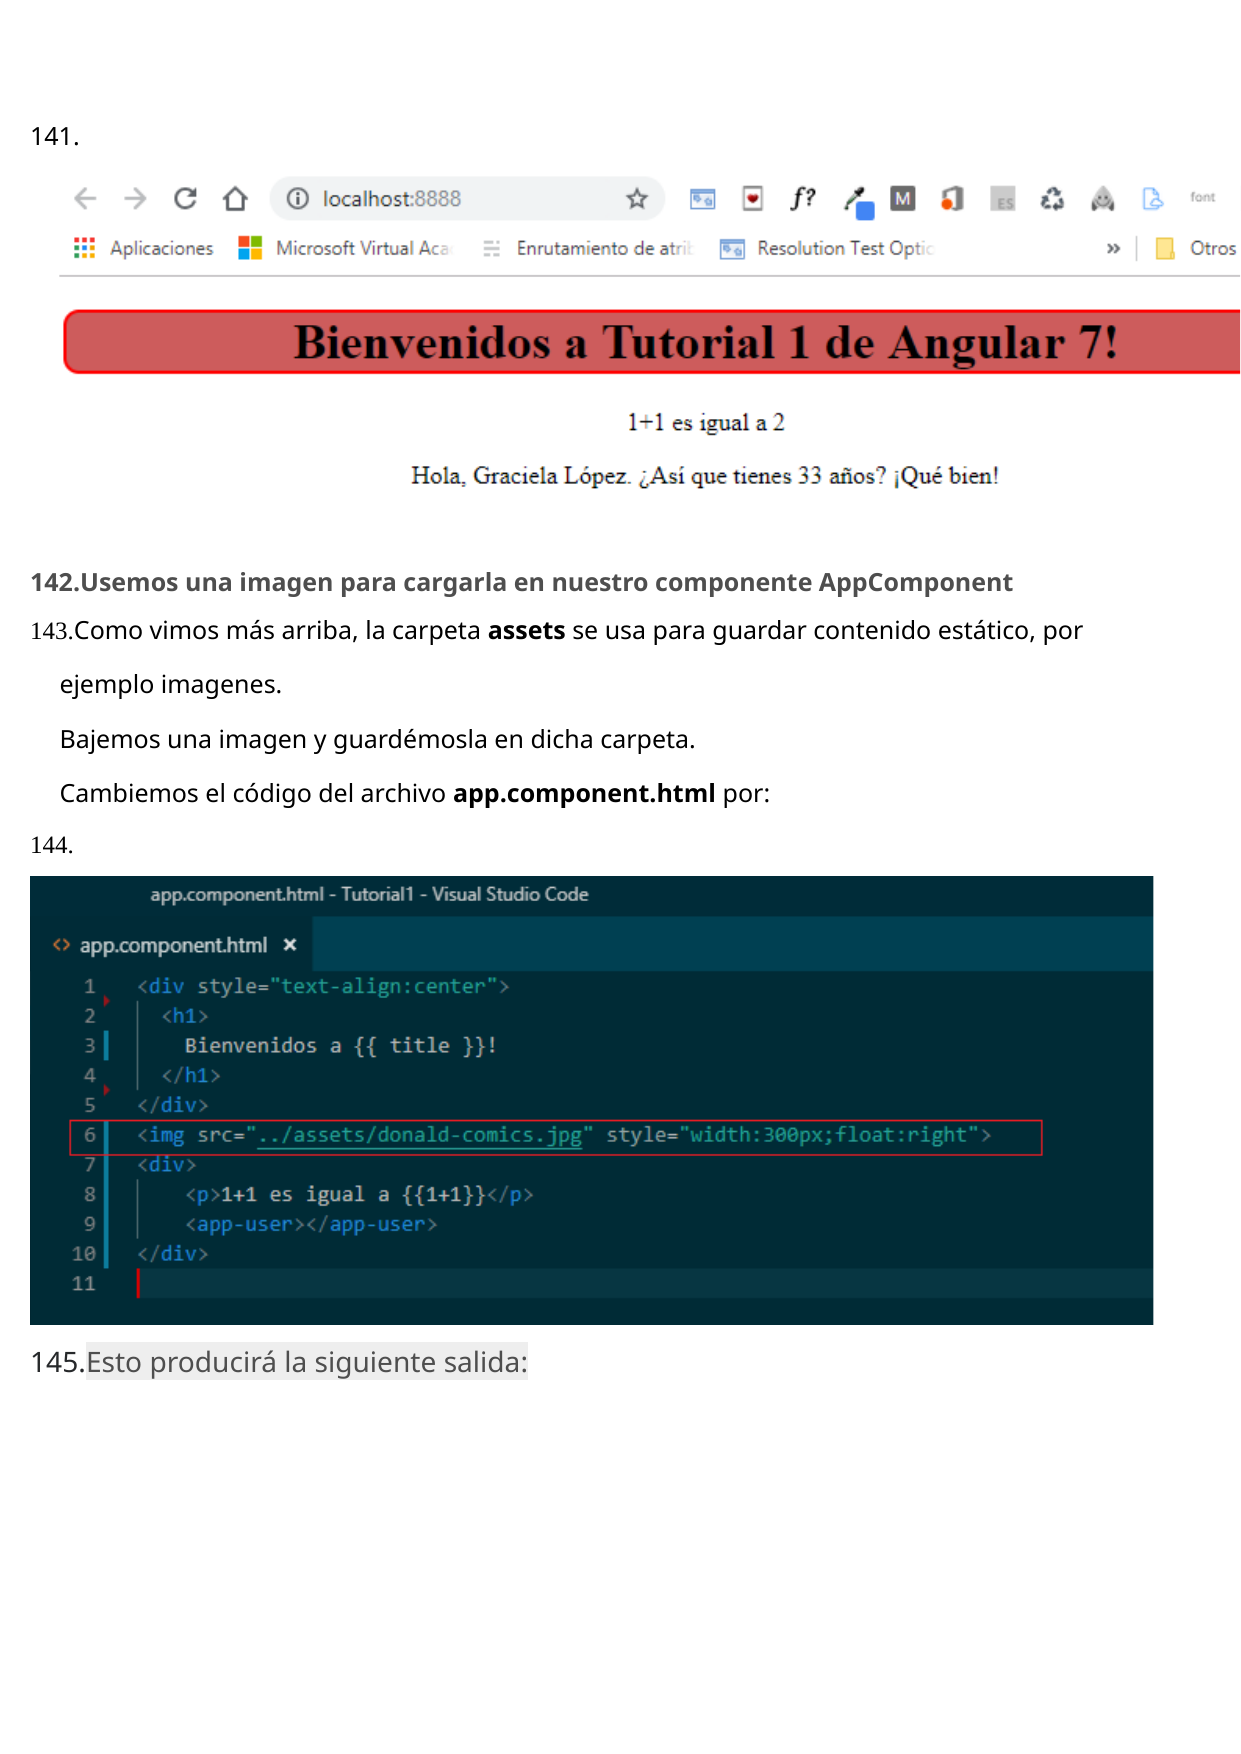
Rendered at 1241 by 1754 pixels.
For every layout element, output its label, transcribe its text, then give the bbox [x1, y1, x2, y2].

picture [200, 1249, 207, 1260]
picture [84, 1247, 96, 1260]
picture [407, 887, 412, 900]
picture [200, 1100, 208, 1111]
picture [295, 982, 304, 993]
picture [165, 1161, 172, 1171]
picture [284, 939, 296, 950]
picture [404, 1037, 413, 1052]
picture [73, 1277, 83, 1290]
picture [308, 1219, 315, 1230]
picture [175, 1067, 183, 1083]
picture [84, 1068, 95, 1082]
picture [307, 1042, 316, 1052]
picture [379, 982, 389, 998]
picture [452, 1187, 461, 1201]
picture [452, 979, 460, 993]
picture [259, 1221, 267, 1230]
picture [487, 887, 540, 900]
picture [198, 1220, 208, 1230]
picture [173, 983, 183, 992]
picture [85, 1009, 94, 1023]
picture [73, 1247, 82, 1260]
picture [186, 1102, 196, 1111]
picture [246, 982, 257, 993]
picture [491, 1037, 495, 1047]
picture [368, 978, 376, 993]
picture [464, 1037, 472, 1057]
picture [439, 1042, 449, 1052]
picture [162, 1246, 171, 1260]
picture [92, 937, 266, 957]
picture [286, 980, 291, 993]
picture [356, 978, 364, 993]
picture [175, 1250, 180, 1260]
picture [187, 1189, 195, 1201]
list Esto producirá la siguiente salida: [59, 1342, 1170, 1380]
picture [344, 982, 352, 993]
picture [156, 978, 160, 992]
picture [545, 887, 589, 900]
picture [53, 939, 70, 950]
picture [165, 983, 172, 993]
picture [85, 1187, 96, 1201]
picture [281, 1037, 305, 1052]
list Como vimos más arriba, la carpeta assets se usa para guardar contenido estático, por ejemplo imagenes. Bajemos una imagen y guardémosla en dicha carpeta. Cambiemos el código del archivo app.component.html por: [59, 612, 1170, 810]
picture [331, 1042, 341, 1052]
picture [186, 1068, 196, 1081]
picture [259, 985, 268, 990]
picture [188, 1160, 196, 1170]
picture [173, 1161, 183, 1171]
picture [198, 1069, 208, 1082]
picture [85, 1098, 95, 1112]
picture [151, 1245, 159, 1262]
picture [236, 978, 244, 993]
picture [139, 1159, 147, 1171]
picture [371, 1221, 388, 1230]
picture [319, 1190, 340, 1206]
picture [311, 982, 316, 993]
picture [81, 942, 89, 952]
picture [200, 1011, 208, 1022]
picture [283, 1190, 293, 1201]
picture [476, 1037, 484, 1057]
picture [378, 1190, 388, 1201]
picture [464, 982, 473, 993]
picture [104, 995, 110, 1007]
picture [139, 1100, 147, 1112]
picture [297, 1220, 304, 1230]
picture [151, 1097, 160, 1113]
picture [86, 979, 95, 993]
picture [186, 1039, 196, 1052]
picture [429, 1219, 437, 1227]
picture [246, 1042, 268, 1052]
picture [402, 1220, 413, 1230]
picture [359, 1220, 365, 1230]
picture [511, 1191, 521, 1205]
picture [59, 172, 1241, 545]
picture [104, 1084, 110, 1096]
picture [86, 1277, 95, 1290]
picture [86, 1039, 95, 1052]
picture [415, 982, 424, 993]
picture [321, 980, 328, 993]
picture [137, 1269, 1154, 1298]
picture [211, 979, 220, 993]
picture [500, 1186, 509, 1202]
picture [210, 1042, 244, 1052]
picture [444, 982, 449, 993]
picture [368, 1037, 376, 1057]
picture [319, 1216, 327, 1232]
picture [428, 1037, 437, 1052]
picture [222, 982, 232, 997]
picture [271, 1037, 280, 1052]
picture [341, 887, 352, 900]
picture [215, 1072, 220, 1080]
picture [198, 982, 208, 993]
picture [162, 1097, 171, 1111]
picture [186, 1250, 195, 1260]
picture [212, 1189, 220, 1201]
picture [198, 1191, 208, 1205]
picture [428, 982, 437, 993]
picture [476, 1186, 485, 1206]
picture [428, 1187, 437, 1201]
picture [186, 1010, 193, 1022]
subtitle Usemos una imagen para cargarla en nuestro componente AppComponent [59, 565, 1170, 599]
picture [351, 887, 404, 900]
picture [403, 1186, 412, 1206]
picture [501, 981, 509, 992]
picture [234, 1190, 244, 1201]
picture [139, 1249, 146, 1260]
picture [356, 1186, 365, 1201]
picture [216, 1220, 232, 1234]
picture [391, 1039, 401, 1052]
picture [415, 1186, 424, 1206]
picture [525, 1189, 533, 1201]
picture [151, 887, 324, 905]
picture [139, 981, 147, 993]
picture [84, 1217, 95, 1231]
picture [70, 1120, 1042, 1171]
picture [439, 1190, 449, 1201]
picture [488, 1191, 496, 1201]
picture [187, 1219, 194, 1230]
picture [356, 1037, 363, 1057]
picture [307, 1186, 316, 1201]
picture [343, 1190, 352, 1201]
picture [163, 1008, 183, 1022]
picture [283, 1220, 293, 1230]
picture [331, 1220, 352, 1235]
picture [464, 1186, 473, 1206]
picture [247, 1187, 257, 1201]
picture [223, 1187, 232, 1201]
picture [199, 1037, 208, 1052]
picture [247, 1221, 256, 1230]
picture [477, 982, 485, 992]
picture [270, 1220, 280, 1230]
picture [271, 1190, 280, 1201]
picture [433, 887, 481, 900]
picture [163, 1070, 171, 1082]
picture [415, 1039, 424, 1052]
